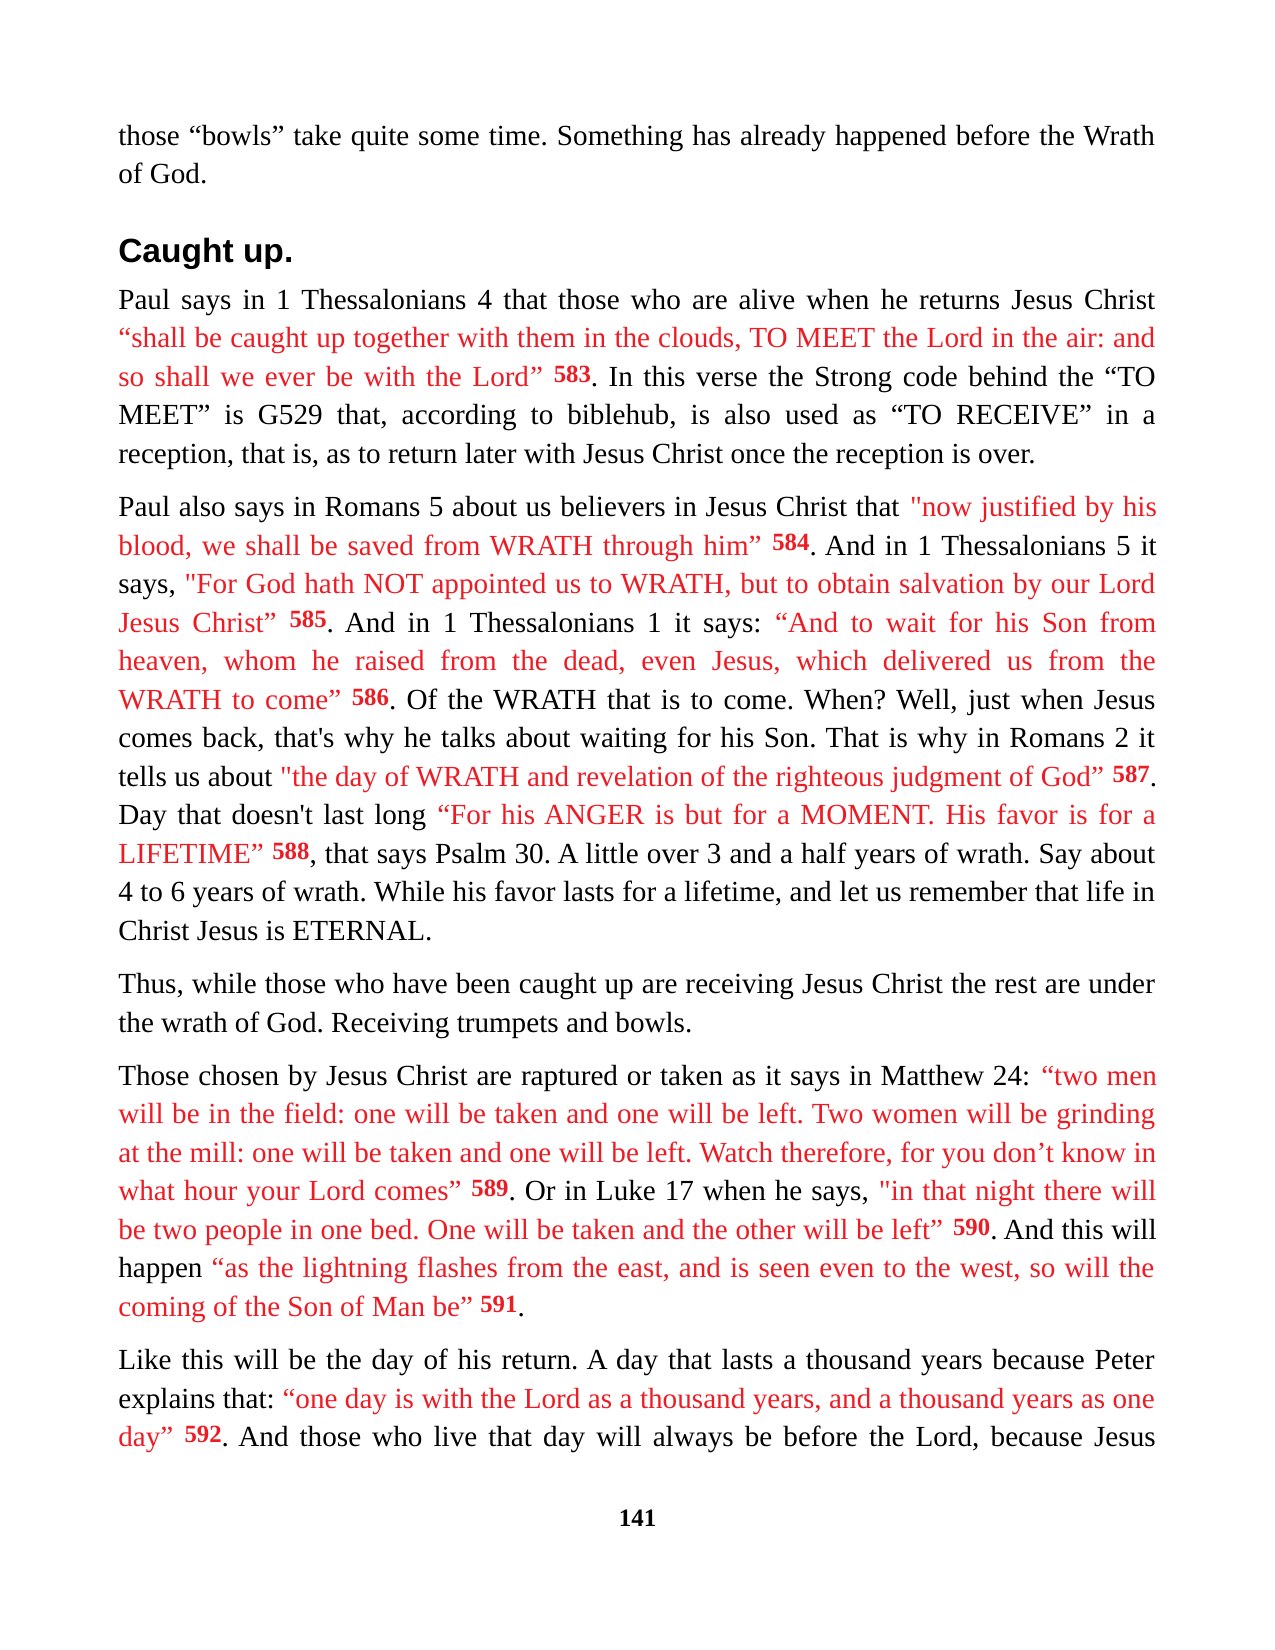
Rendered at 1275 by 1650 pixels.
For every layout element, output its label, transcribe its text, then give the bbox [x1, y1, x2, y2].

subtitle Caught up. [118, 231, 1157, 269]
text Like this will be the day of his return. A day that lasts a thousand years because Peter explains that: “one day is with the Lord as a thousand years, and a thousand years as one day” . And those who live that day will always be before the Lord, because Jesus [118, 1342, 1157, 1453]
text Paul also says in Romans 5 about us believers in Jesus Christ that "now justified by his blood, we shall be saved from WRATH through him” . And in 1 Thessalonians 5 it says, "For God hath NOT appointed us to WRATH, but to obtain salvation by our Lord Jesus Christ” . And in 1 Thessalonians 1 it says: “And to wait for his Son from heaven, whom he raised from the dead, even Jesus, which delivered us from the WRATH to come” . Of the WRATH that is to come. When? Well, just when Jesus comes back, that's why he talks about waiting for his Son. That is why in Romans 2 it tells us about "the day of WRATH and revelation of the righteous judgment of God” . Day that doesn't last long “For his ANGER is but for a MOMENT. His favor is for a LIFETIME” , that says Psalm 30. A little over 3 and a half years of wrath. Say about 4 to 6 years of wrath. While his favor lasts for a lifetime, and let us remember that life in Christ Jesus is ETERNAL. [118, 489, 1157, 947]
text those “bowls” take quite some time. Something has already happened before the Wrath of God. [118, 118, 1157, 190]
text Thus, while those who have been caught up are receiving Jesus Christ the rest are under the wrath of God. Receiving trumpets and bowls. [118, 966, 1157, 1038]
text Those chosen by Jesus Christ are raptured or taken as it says in Matthew 24: “two men will be in the field: one will be taken and one will be left. Two women will be grinding at the mill: one will be taken and one will be left. Watch therefore, for you don’t know in what hour your Lord comes” . Or in Luke 17 when he says, "in that night there will be two people in one bed. One will be taken and the other will be left” . And this will happen “as the lightning flashes from the east, and is seen even to the west, so will the coming of the Son of Man be” . [118, 1058, 1157, 1323]
text Paul says in 1 Thessalonians 4 that those who are alive when he returns Jesus Christ “shall be caught up together with them in the clouds, TO MEET the Lord in the air: and so shall we ever be with the Lord” . In this verse the Strong code behind the “TO MEET” is G529 that, according to biblehub, is also used as “TO RECEIVE” in a reception, that is, as to return later with Jesus Christ once the reception is over. [118, 282, 1157, 469]
